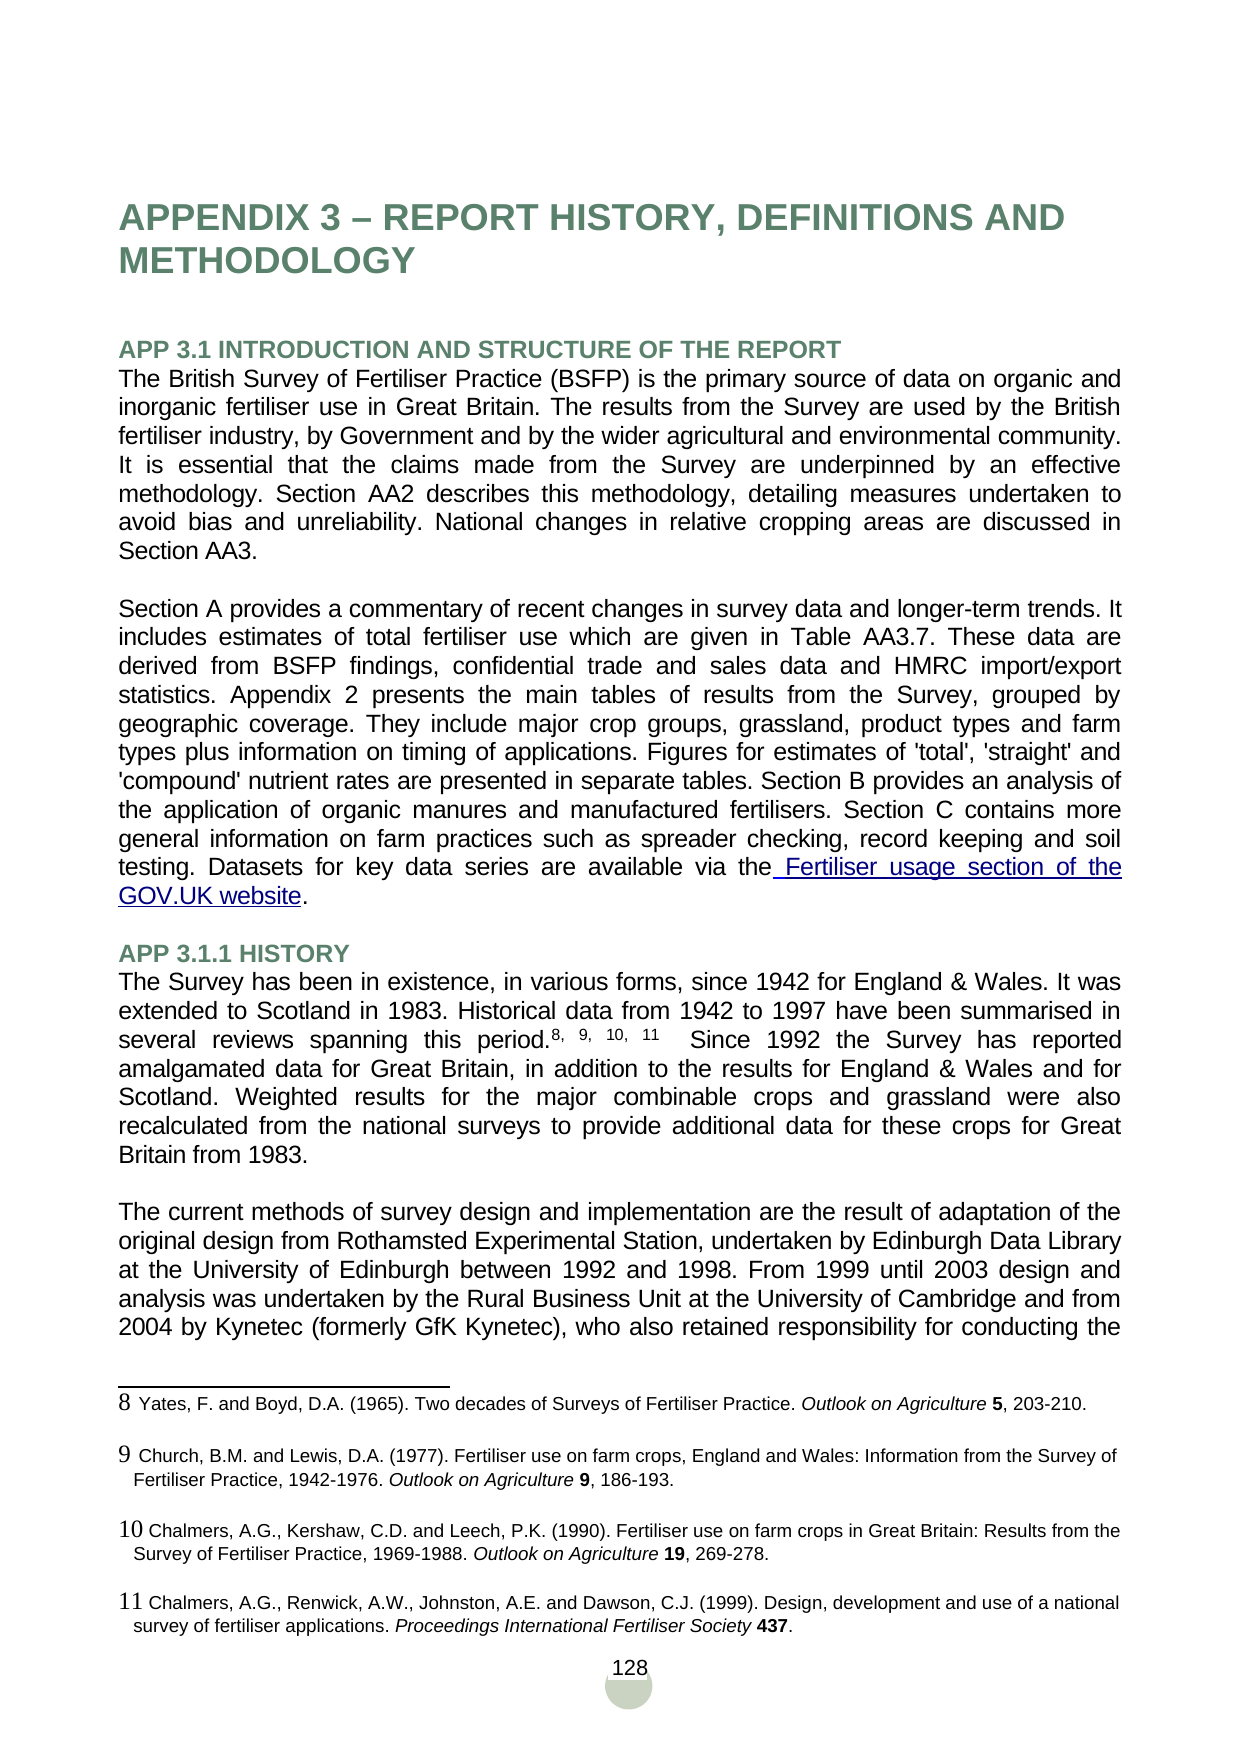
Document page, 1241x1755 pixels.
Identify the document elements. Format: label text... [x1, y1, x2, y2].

text Church, B.M. and Lewis, D.A. (1977). Fertiliser use on farm crops, England and Wales: Information from the Survey of Fertiliser Practice, 1942-1976. Outlook on Agriculture 9, 186-193. [118, 1439, 1122, 1490]
text The Survey has been in existence, in various forms, since 1942 for England & Wales. It was extended to Scotland in 1983. Historical data from 1942 to 1997 have been summarised in several reviews spanning this period., , , Since 1992 the Survey has reported amalgamated data for Great Britain, in addition to the results for England & Wales and for Scotland. Weighted results for the major combinable crops and grassland were also recalculated from the national surveys to provide additional data for these crops for Great Britain from 1983. [118, 967, 1122, 1169]
subtitle Appendix 3 – Report history, definitions and methodology [118, 195, 1122, 281]
text Section A provides a commentary of recent changes in survey data and longer-term trends. It includes estimates of total fertiliser use which are given in Table AA3.7. These data are derived from BSFP findings, confidential trade and sales data and HMRC import/export statistics. Appendix 2 presents the main tables of results from the Survey, grouped by geographic coverage. They include major crop groups, grassland, product types and farm types plus information on timing of applications. Figures for estimates of 'total', 'straight' and 'compound' nutrient rates are presented in separate tables. Section B provides an analysis of the application of organic manures and manufactured fertilisers. Section C contains more general information on farm practices such as spreader checking, record keeping and soil testing. Datasets for key data series are available via the Fertiliser usage section of the GOV.UK website. [118, 594, 1122, 910]
text Chalmers, A.G., Renwick, A.W., Johnston, A.E. and Dawson, C.J. (1999). Design, development and use of a national survey of fertiliser applications. Proceedings International Fertiliser Society 437. [118, 1586, 1122, 1636]
subtitle APP 3.1.1 HISTORY [118, 939, 1122, 967]
text The current methods of survey design and implementation are the result of adaptation of the original design from Rothamsted Experimental Station, undertaken by Edinburgh Data Library at the University of Edinburgh between 1992 and 1998. From 1999 until 2003 design and analysis was undertaken by the Rural Business Unit at the University of Cambridge and from 2004 by Kynetec (formerly GfK Kynetec), who also retained responsibility for conducting the [118, 1197, 1122, 1341]
text Yates, F. and Boyd, D.A. (1965). Two decades of Surveys of Fertiliser Practice. Outlook on Agriculture 5, 203-210. [118, 1387, 1122, 1416]
text The British Survey of Fertiliser Practice (BSFP) is the primary source of data on organic and inorganic fertiliser use in Great Britain. The results from the Survey are used by the British fertiliser industry, by Government and by the wider agricultural and environmental community. It is essential that the claims made from the Survey are underpinned by an effective methodology. Section AA2 describes this methodology, detailing measures undertaken to avoid bias and unreliability. National changes in relative cropping areas are discussed in Section AA3. [118, 364, 1122, 565]
text Chalmers, A.G., Kershaw, C.D. and Leech, P.K. (1990). Fertiliser use on farm crops in Great Britain: Results from the Survey of Fertiliser Practice, 1969-1988. Outlook on Agriculture 19, 269-278. [118, 1514, 1122, 1564]
subtitle APP 3.1 INTRODUCTION AND STRUCTURE OF THE REPORT [118, 335, 1122, 364]
